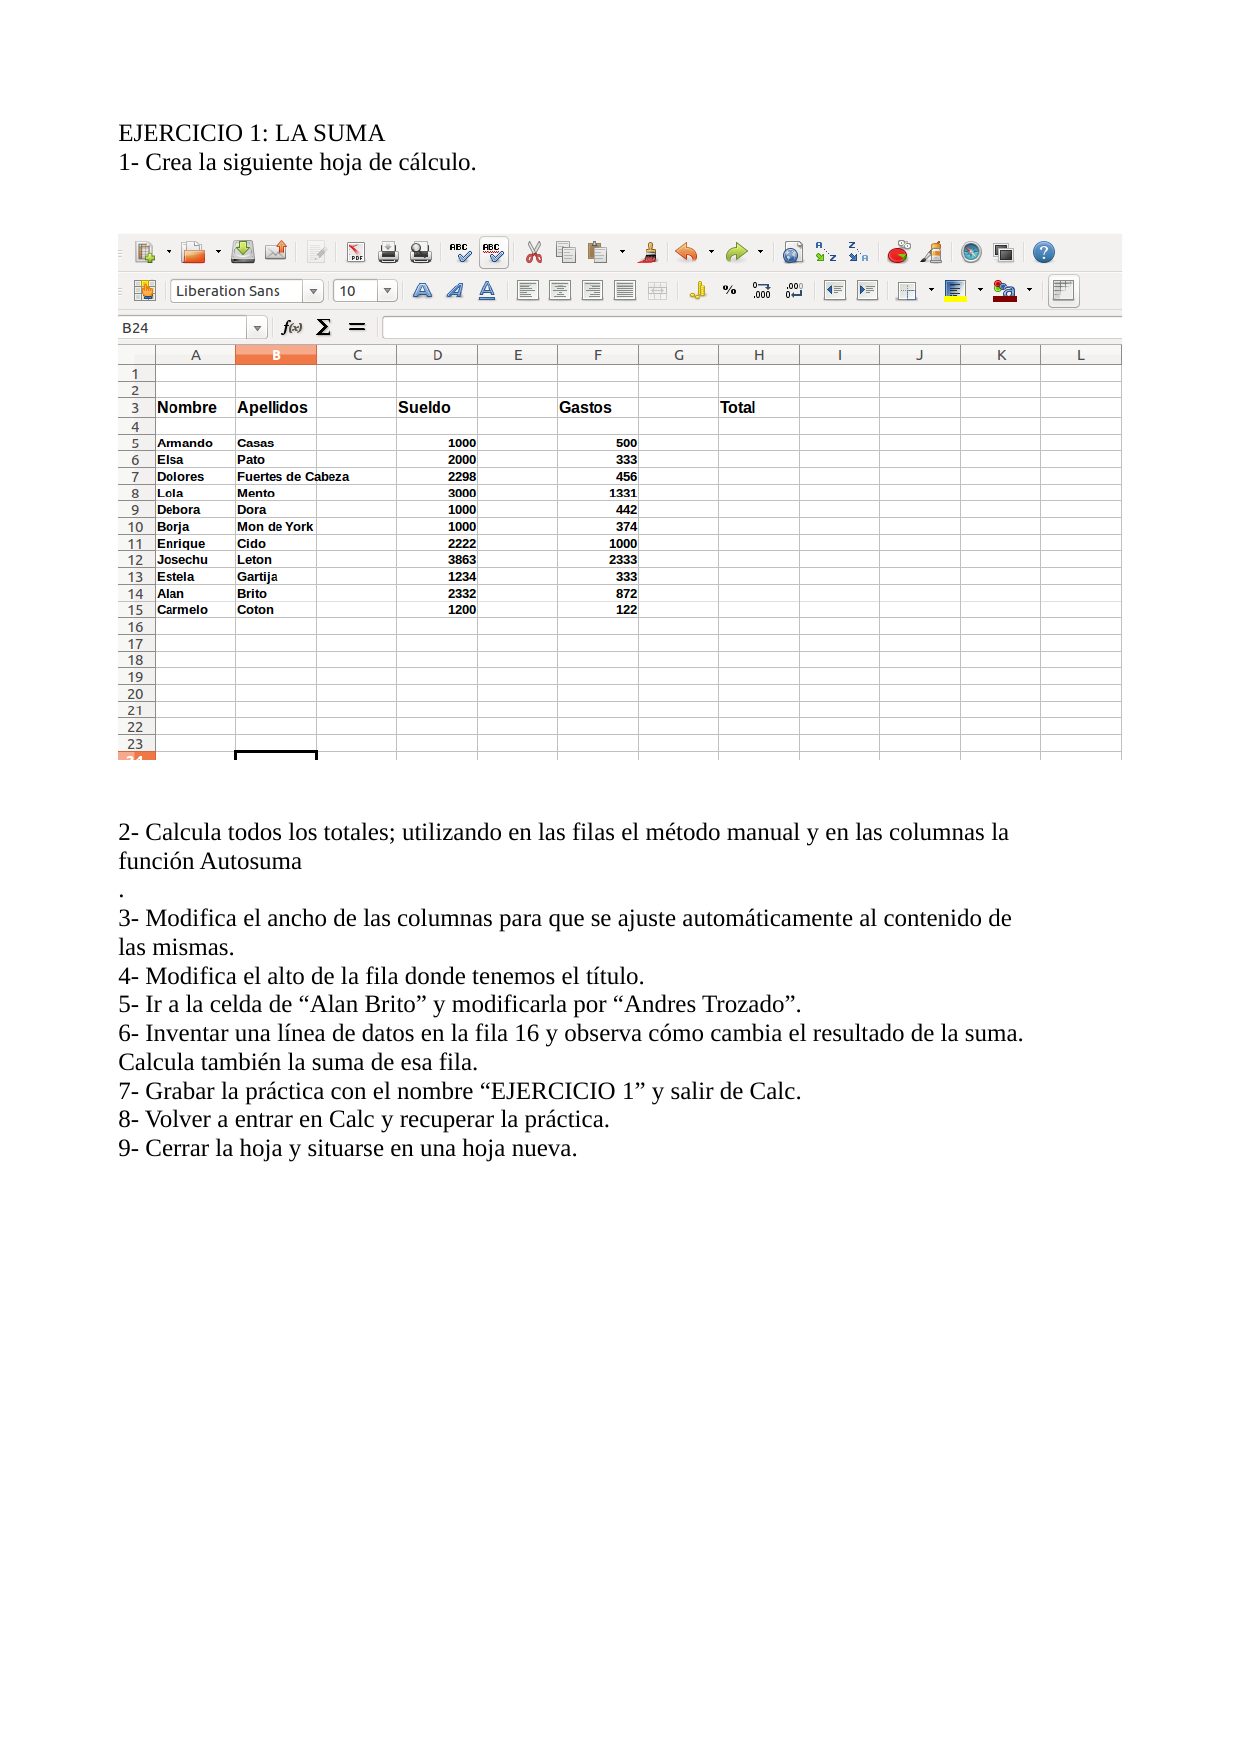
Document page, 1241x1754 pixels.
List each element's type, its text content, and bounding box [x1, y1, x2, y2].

text 1- Crea la siguiente hoja de cálculo. [118, 147, 1122, 176]
picture [118, 233, 1123, 760]
text 4- Modifica el alto de la fila donde tenemos el título. [118, 961, 1122, 989]
text 6- Inventar una línea de datos en la fila 16 y observa cómo cambia el resultado de la suma. [118, 1018, 1122, 1047]
text . [118, 874, 1122, 903]
text 7- Grabar la práctica con el nombre “EJERCICIO 1” y salir de Calc. [118, 1076, 1122, 1104]
text 5- Ir a la celda de “Alan Brito” y modificarla por “Andres Trozado”. [118, 989, 1122, 1018]
text 3- Modifica el ancho de las columnas para que se ajuste automáticamente al contenido de [118, 903, 1122, 932]
text 8- Volver a entrar en Calc y recuperar la práctica. [118, 1104, 1122, 1133]
text Calcula también la suma de esa fila. [118, 1047, 1122, 1076]
text 9- Cerrar la hoja y situarse en una hoja nueva. [118, 1133, 1122, 1162]
text las mismas. [118, 932, 1122, 961]
text 2- Calcula todos los totales; utilizando en las filas el método manual y en las columnas la [118, 817, 1122, 846]
text función Autosuma [118, 846, 1122, 874]
text EJERCICIO 1: LA SUMA [118, 118, 1122, 147]
